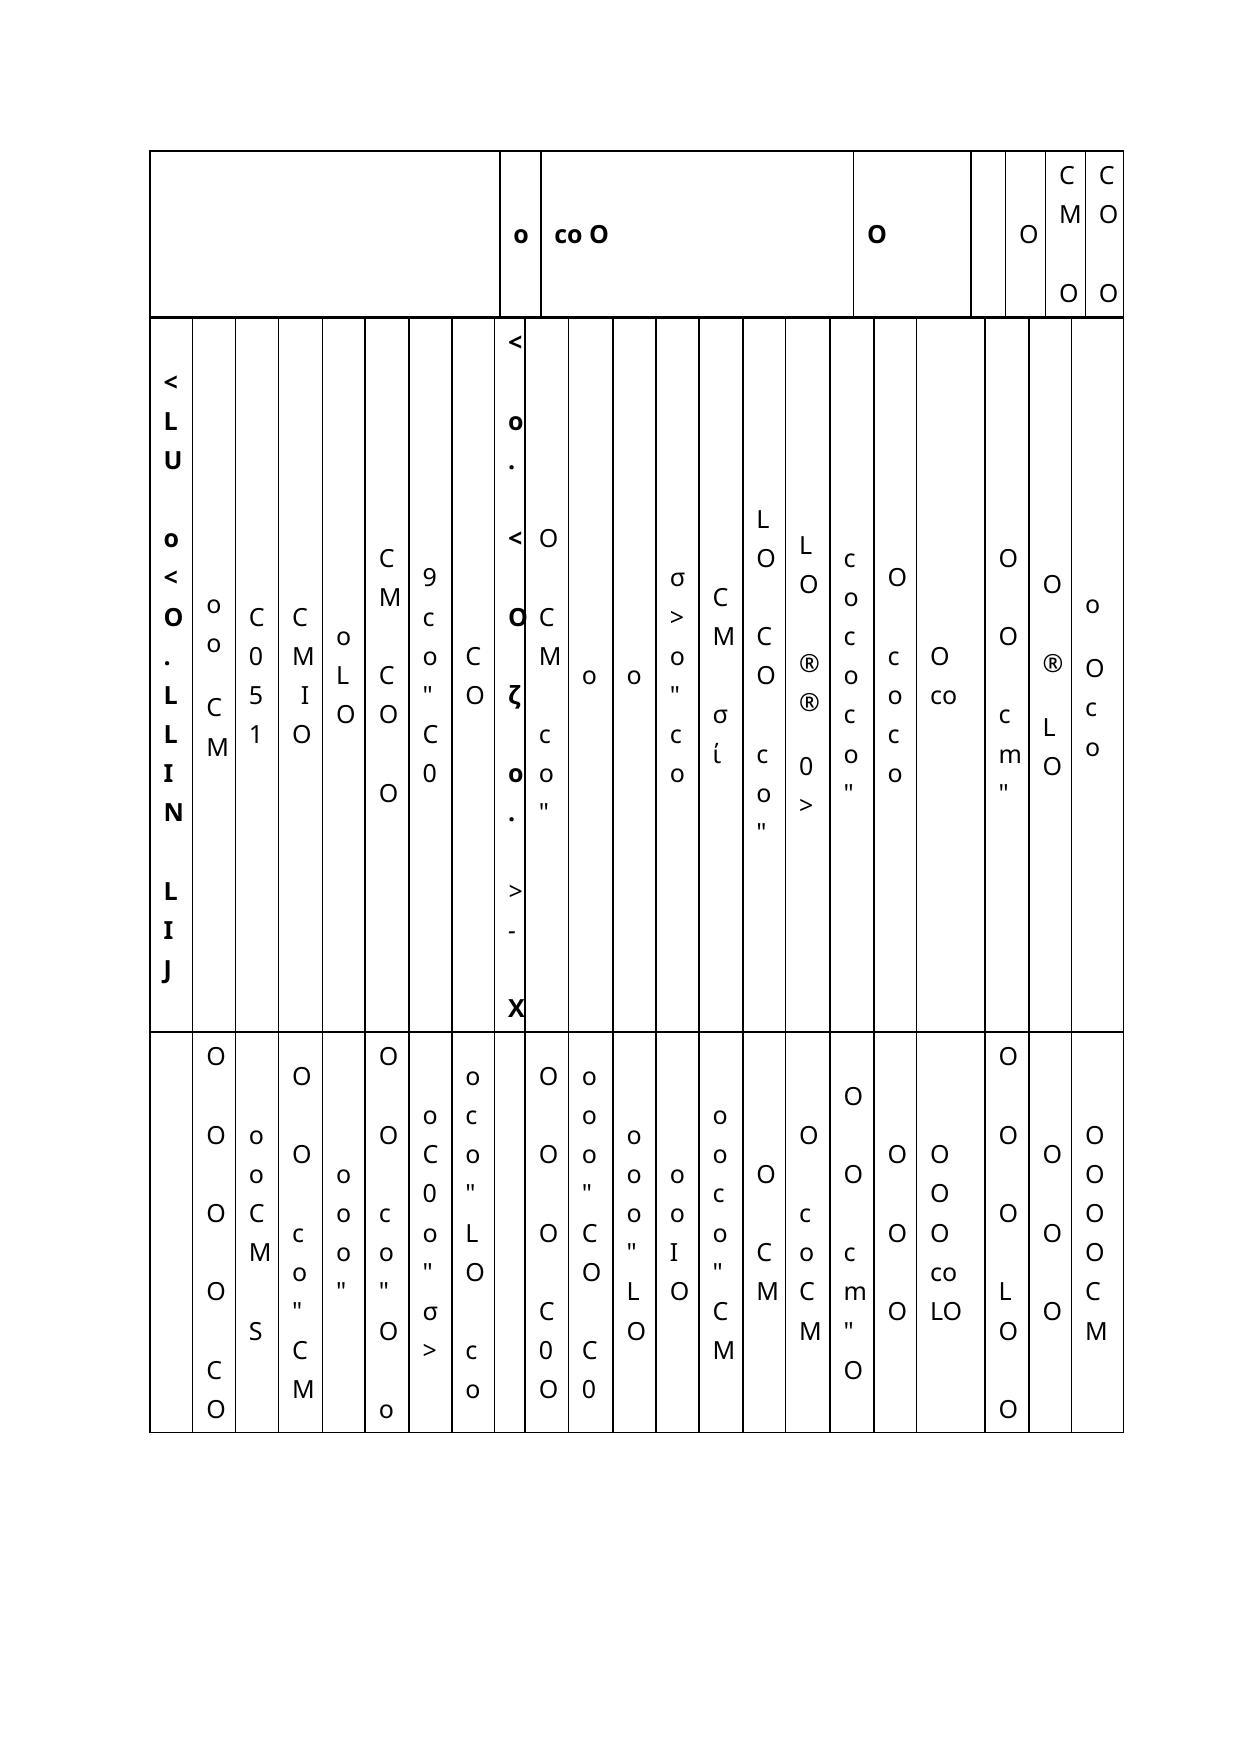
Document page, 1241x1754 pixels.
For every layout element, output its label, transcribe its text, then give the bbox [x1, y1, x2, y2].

table_cell ο ο ο" [323, 1033, 364, 1432]
table_header co co co" [831, 319, 873, 1031]
table_cell Ο Ο Ο C0 Ο [526, 1033, 568, 1432]
table_header CM ΙΟ [279, 319, 322, 1031]
table_cell O O O [875, 1033, 916, 1432]
table_cell co O [542, 152, 853, 316]
table_header CO [453, 319, 494, 1031]
table_header ο ο CM [193, 319, 235, 1031]
table_header C0 51 [236, 319, 278, 1031]
table_cell ο ο ο" LO [614, 1033, 655, 1432]
table_header σ> ο" co [657, 319, 698, 1031]
table_header O O cm" [986, 319, 1028, 1031]
table_cell ο ο ο" CO C0 [569, 1033, 612, 1432]
table_cell O [854, 152, 970, 316]
table_cell O O O LO O [986, 1033, 1028, 1432]
table_header ο O co [1072, 319, 1123, 1031]
table_cell [495, 1033, 524, 1432]
table_header ο [614, 319, 655, 1031]
table_header O co co [875, 319, 916, 1031]
table_cell Ο Ο Ο Ο CO [193, 1033, 235, 1432]
table_cell ο ο co" CM [700, 1033, 742, 1432]
table_cell ο ο ΙΟ [657, 1033, 698, 1432]
table_header LO CO co" [744, 319, 785, 1031]
table_cell ο ο CM S [236, 1033, 278, 1432]
table_header CM σί [700, 319, 742, 1031]
table_cell O CM [744, 1033, 785, 1432]
table_cell [151, 1033, 192, 1432]
table_cell O [1006, 152, 1045, 316]
table_header ο LO [323, 319, 364, 1031]
table_cell CM O [1046, 152, 1085, 316]
table_cell ο C0 ο" σ> [410, 1033, 451, 1432]
table_header < ο. < Ο ζ ο. >- Χ [495, 319, 524, 1031]
table_header < LU ο < Ο. LLI N LIJ [151, 319, 192, 1031]
table_cell Ο Ο co" CM [279, 1033, 322, 1432]
table_cell ο [501, 152, 540, 316]
table_cell O O O [1030, 1033, 1071, 1432]
table_cell [151, 152, 499, 316]
table_header O co [917, 319, 984, 1031]
table_cell O O cm" O [831, 1033, 873, 1432]
table_cell O co CM [786, 1033, 829, 1432]
table_cell CO O [1086, 152, 1123, 316]
table_header CM CO Ο [366, 319, 408, 1031]
table_cell O O O co LO [917, 1033, 984, 1432]
table_cell O O O O CM [1072, 1033, 1123, 1432]
table_header Ο CM co" [526, 319, 568, 1031]
table_header 9 co" C0 [410, 319, 451, 1031]
table_header O ® LO [1030, 319, 1071, 1031]
table_header LO ®® 0> [786, 319, 829, 1031]
table_header ο [569, 319, 612, 1031]
table_cell Ο Ο co" Ο ο [366, 1033, 408, 1432]
table_cell ο co" LO co [453, 1033, 494, 1432]
table_cell [972, 152, 1005, 316]
